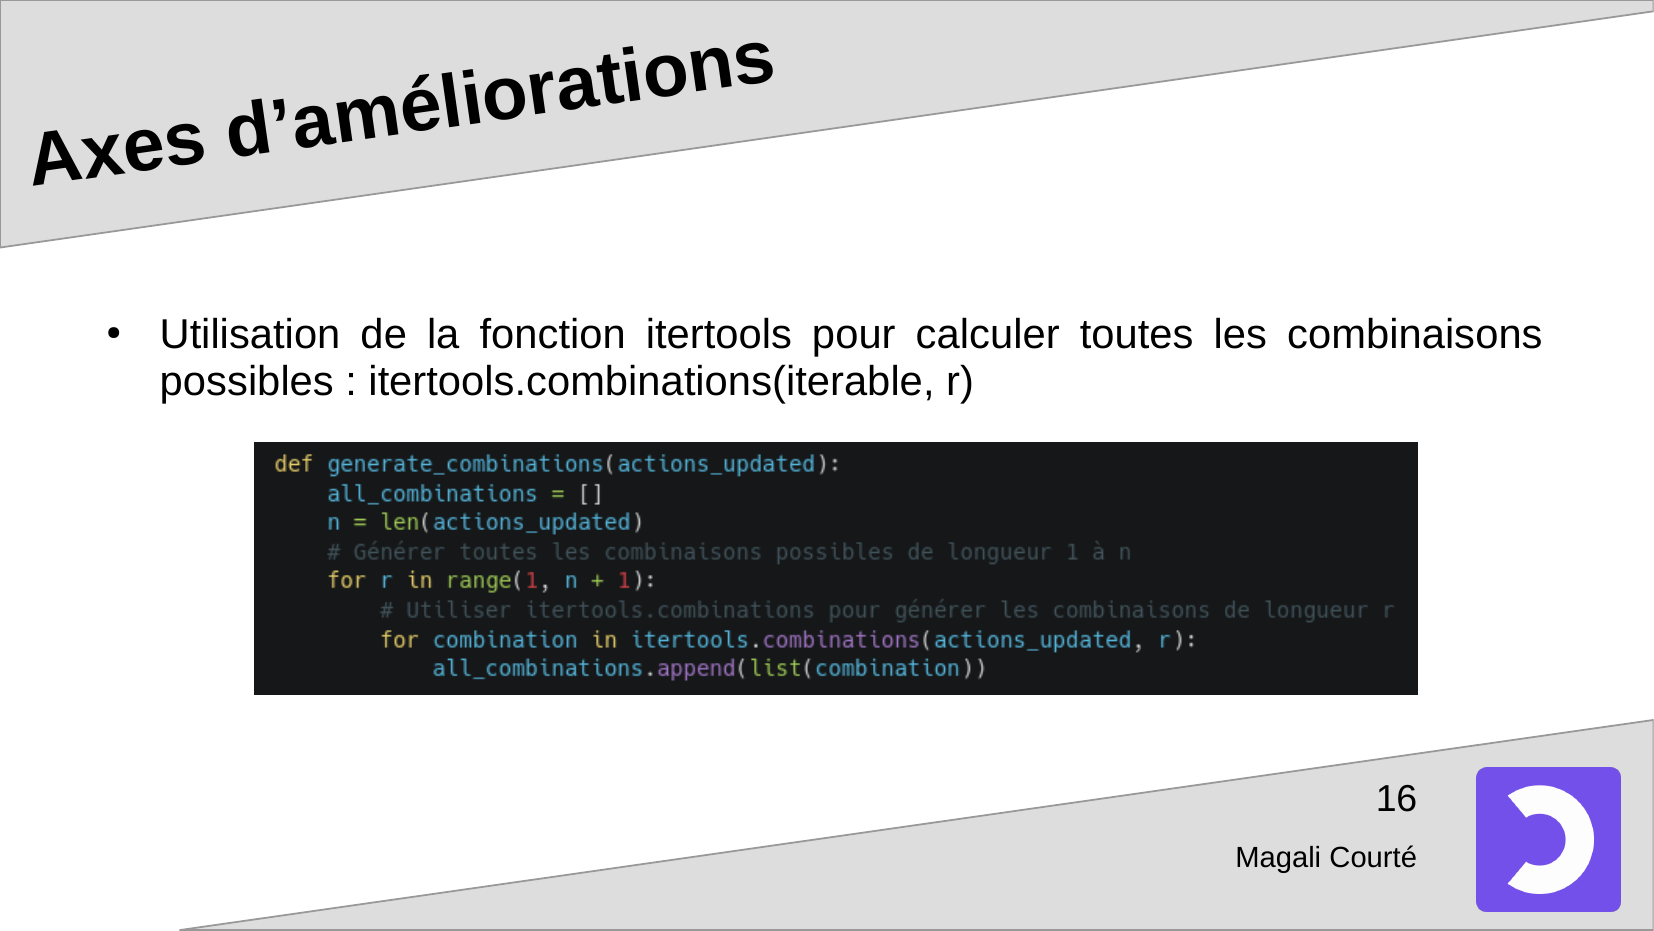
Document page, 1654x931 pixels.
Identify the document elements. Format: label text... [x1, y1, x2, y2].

picture [1476, 767, 1621, 912]
title Axes d’améliorations [16, 0, 1501, 239]
list Utilisation de la fonction itertools pour calculer toutes les combinaisons possibles : itertools.combinations(iterable, r) [88, 118, 1544, 658]
picture [254, 442, 1418, 695]
